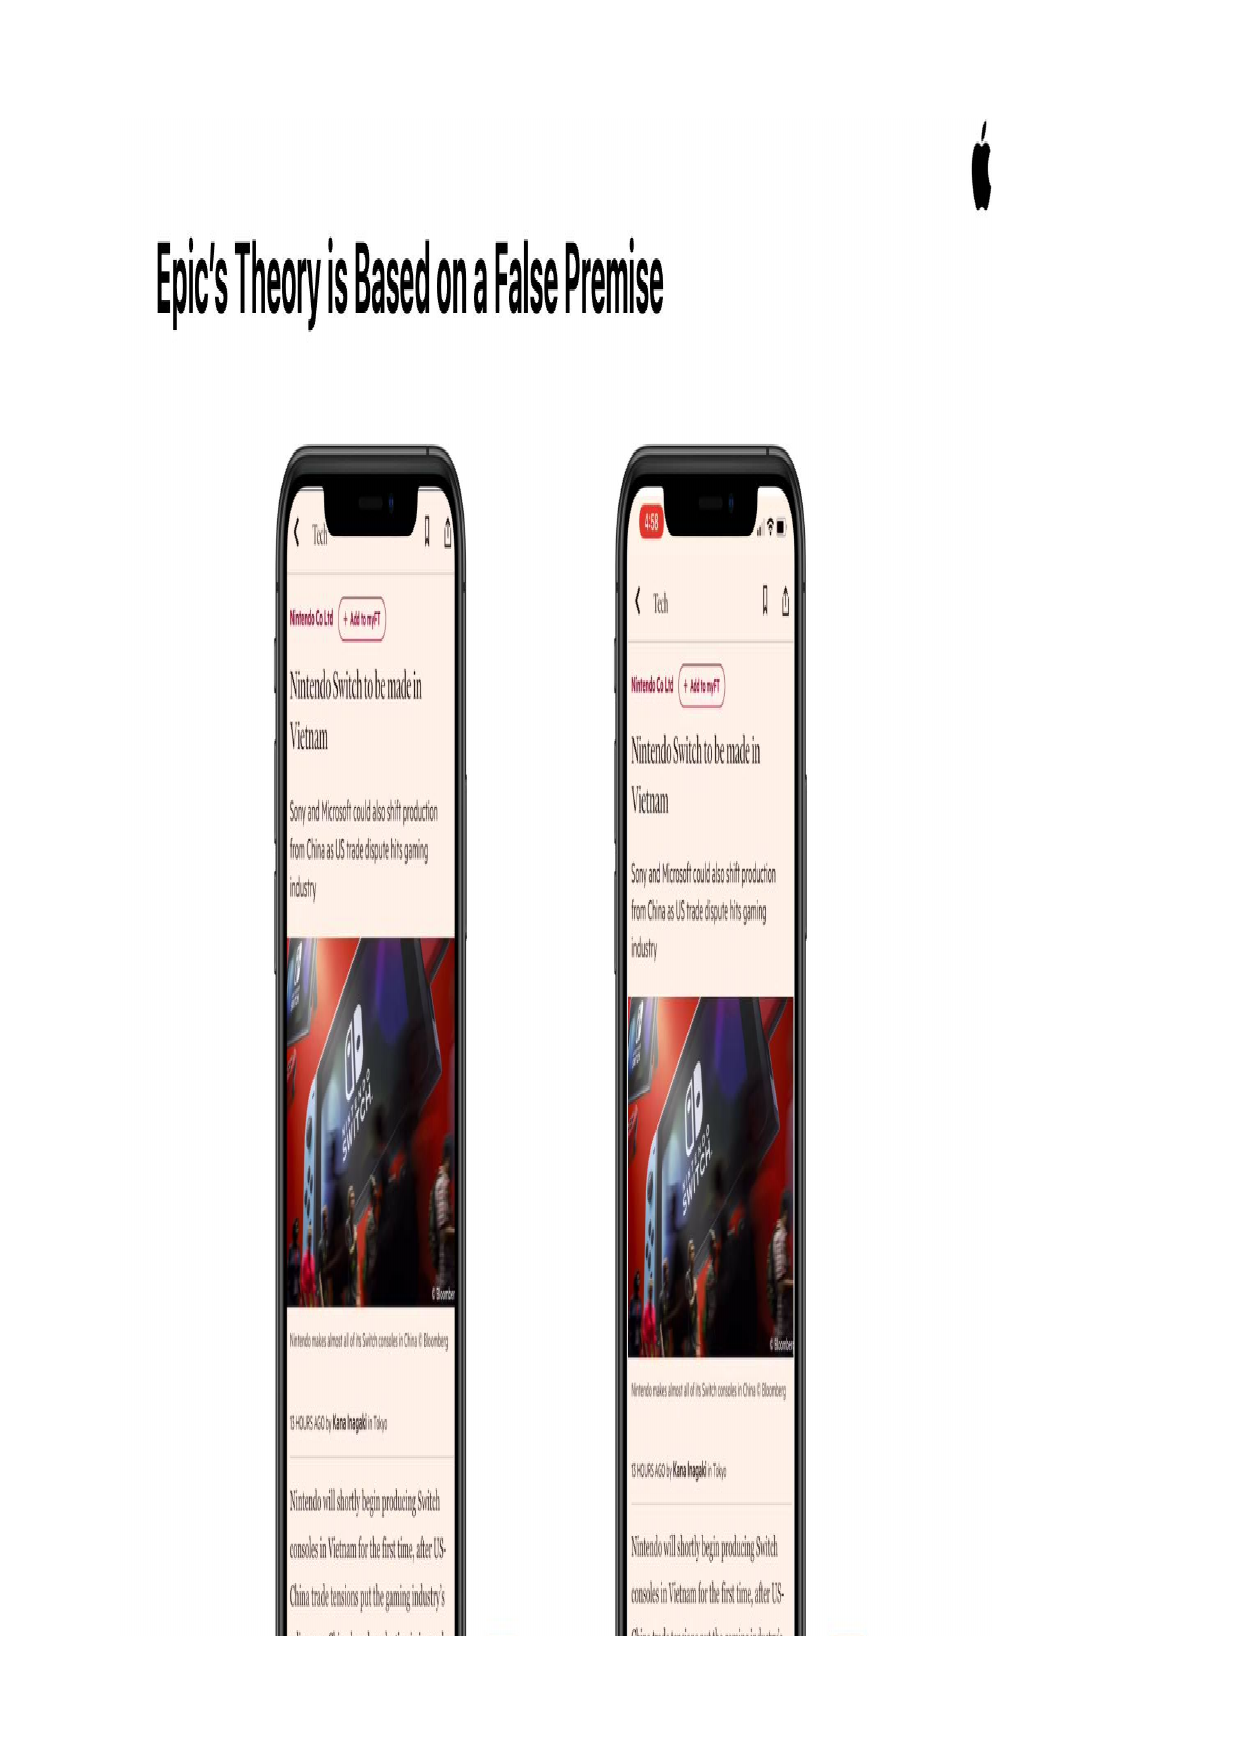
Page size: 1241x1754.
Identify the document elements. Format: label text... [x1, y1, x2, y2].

text mangled a screen capture of the Financial Times () web app to cover for a deficit of features in Safari and WebKit, inadvertently setting the tone. [994, 118, 1122, 1636]
picture [118, 118, 994, 1636]
